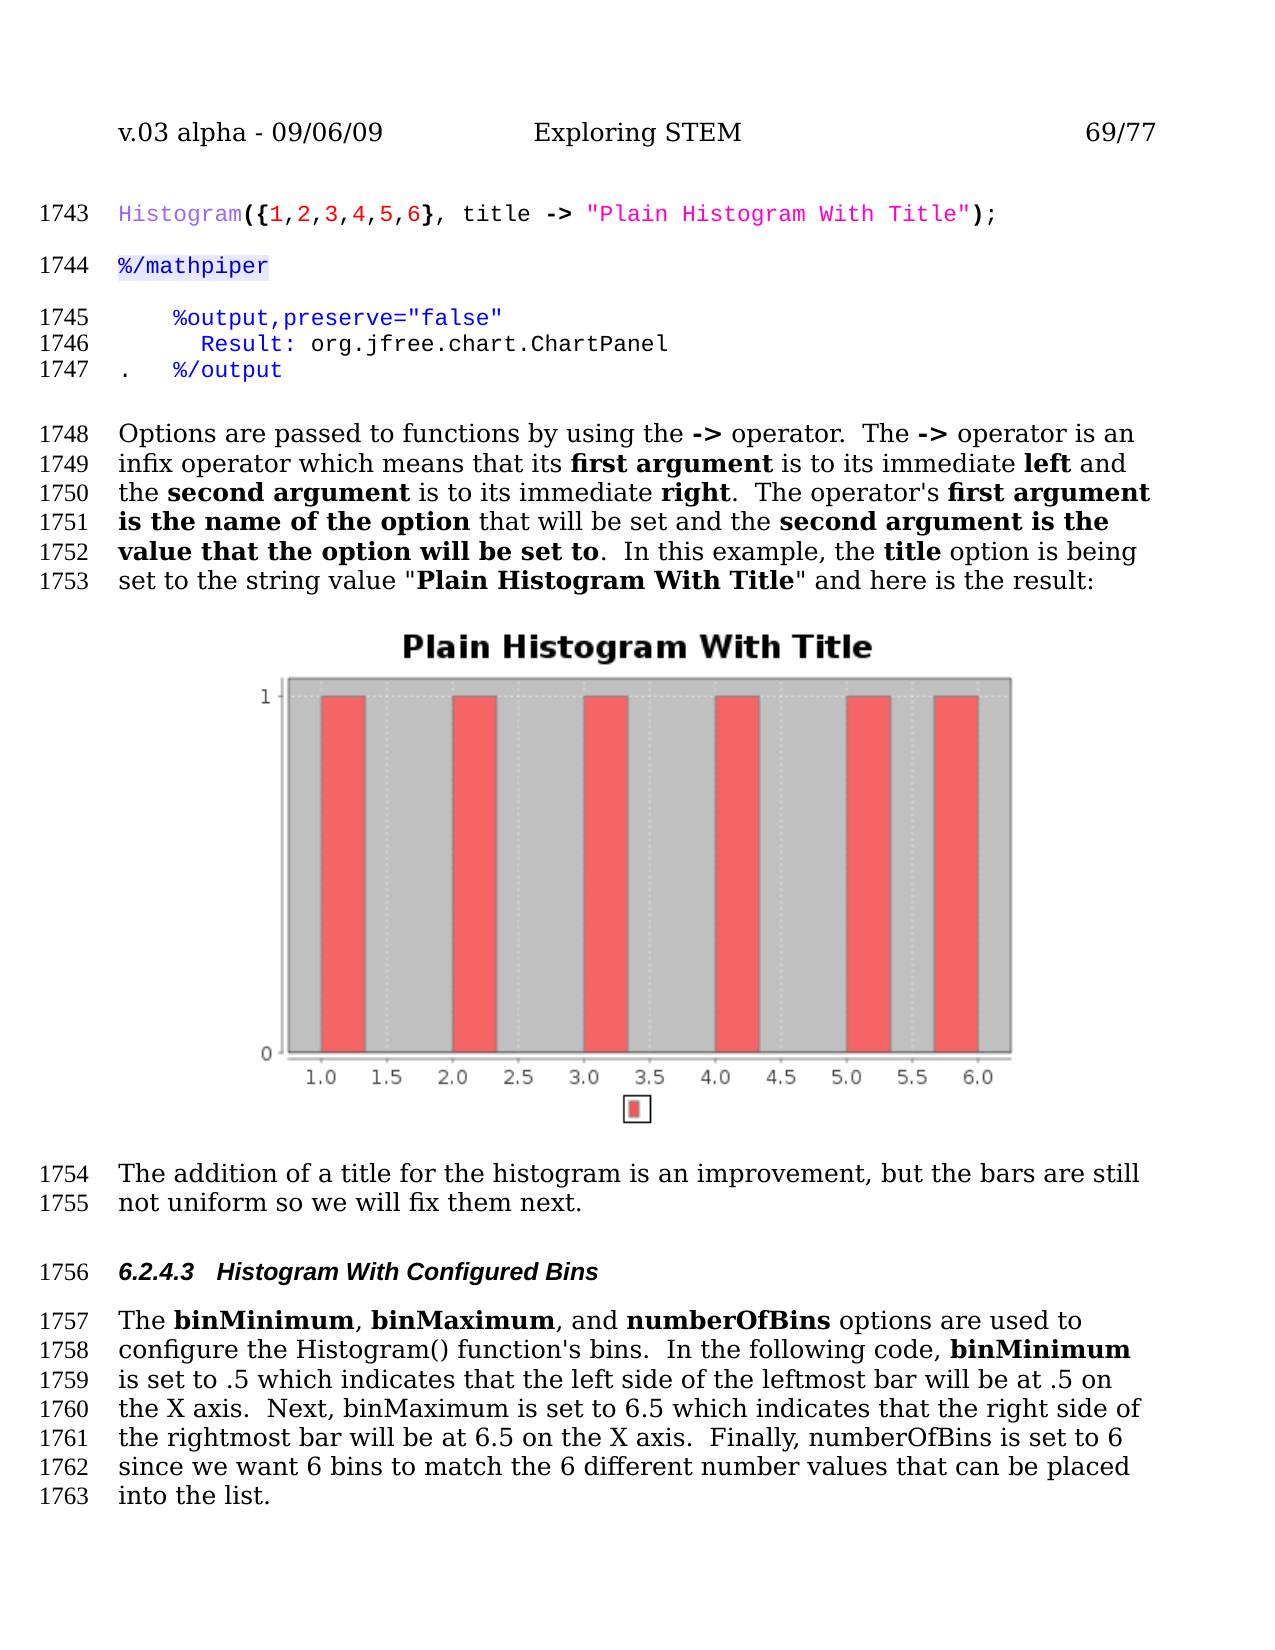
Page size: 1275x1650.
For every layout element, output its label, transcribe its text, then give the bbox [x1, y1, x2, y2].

text The addition of a title for the histogram is an improvement, but the bars are still not uniform so we will fix them next. [118, 1159, 1157, 1217]
text The binMinimum, binMaximum, and numberOfBins options are used to configure the Histogram() function's bins. In the following code, binMinimum is set to .5 which indicates that the left side of the leftmost bar will be at .5 on the X axis. Next, binMaximum is set to 6.5 which indicates that the right side of the rightmost bar will be at 6.5 on the X axis. Finally, numberOfBins is set to 6 since we want 6 bins to match the 6 different number values that can be placed into the list. [118, 1306, 1157, 1511]
picture [245, 627, 1030, 1125]
text %output,preserve="false" [118, 306, 1157, 332]
text %/mathpiper [118, 254, 1157, 281]
subtitle Histogram With Configured Bins [118, 1257, 1157, 1285]
text Options are passed to functions by using the -> operator. The -> operator is an infix operator which means that its first argument is to its immediate left and the second argument is to its immediate right. The operator's first argument is the name of the option that will be set and the second argument is the value that the option will be set to. In this example, the title option is being set to the string value "Plain Histogram With Title" and here is the result: [118, 419, 1157, 595]
text . %/output [118, 358, 1157, 384]
text Histogram({1,2,3,4,5,6}, title -> "Plain Histogram With Title"); [118, 203, 1157, 229]
text Result: org.jfree.chart.ChartPanel [118, 332, 1157, 358]
